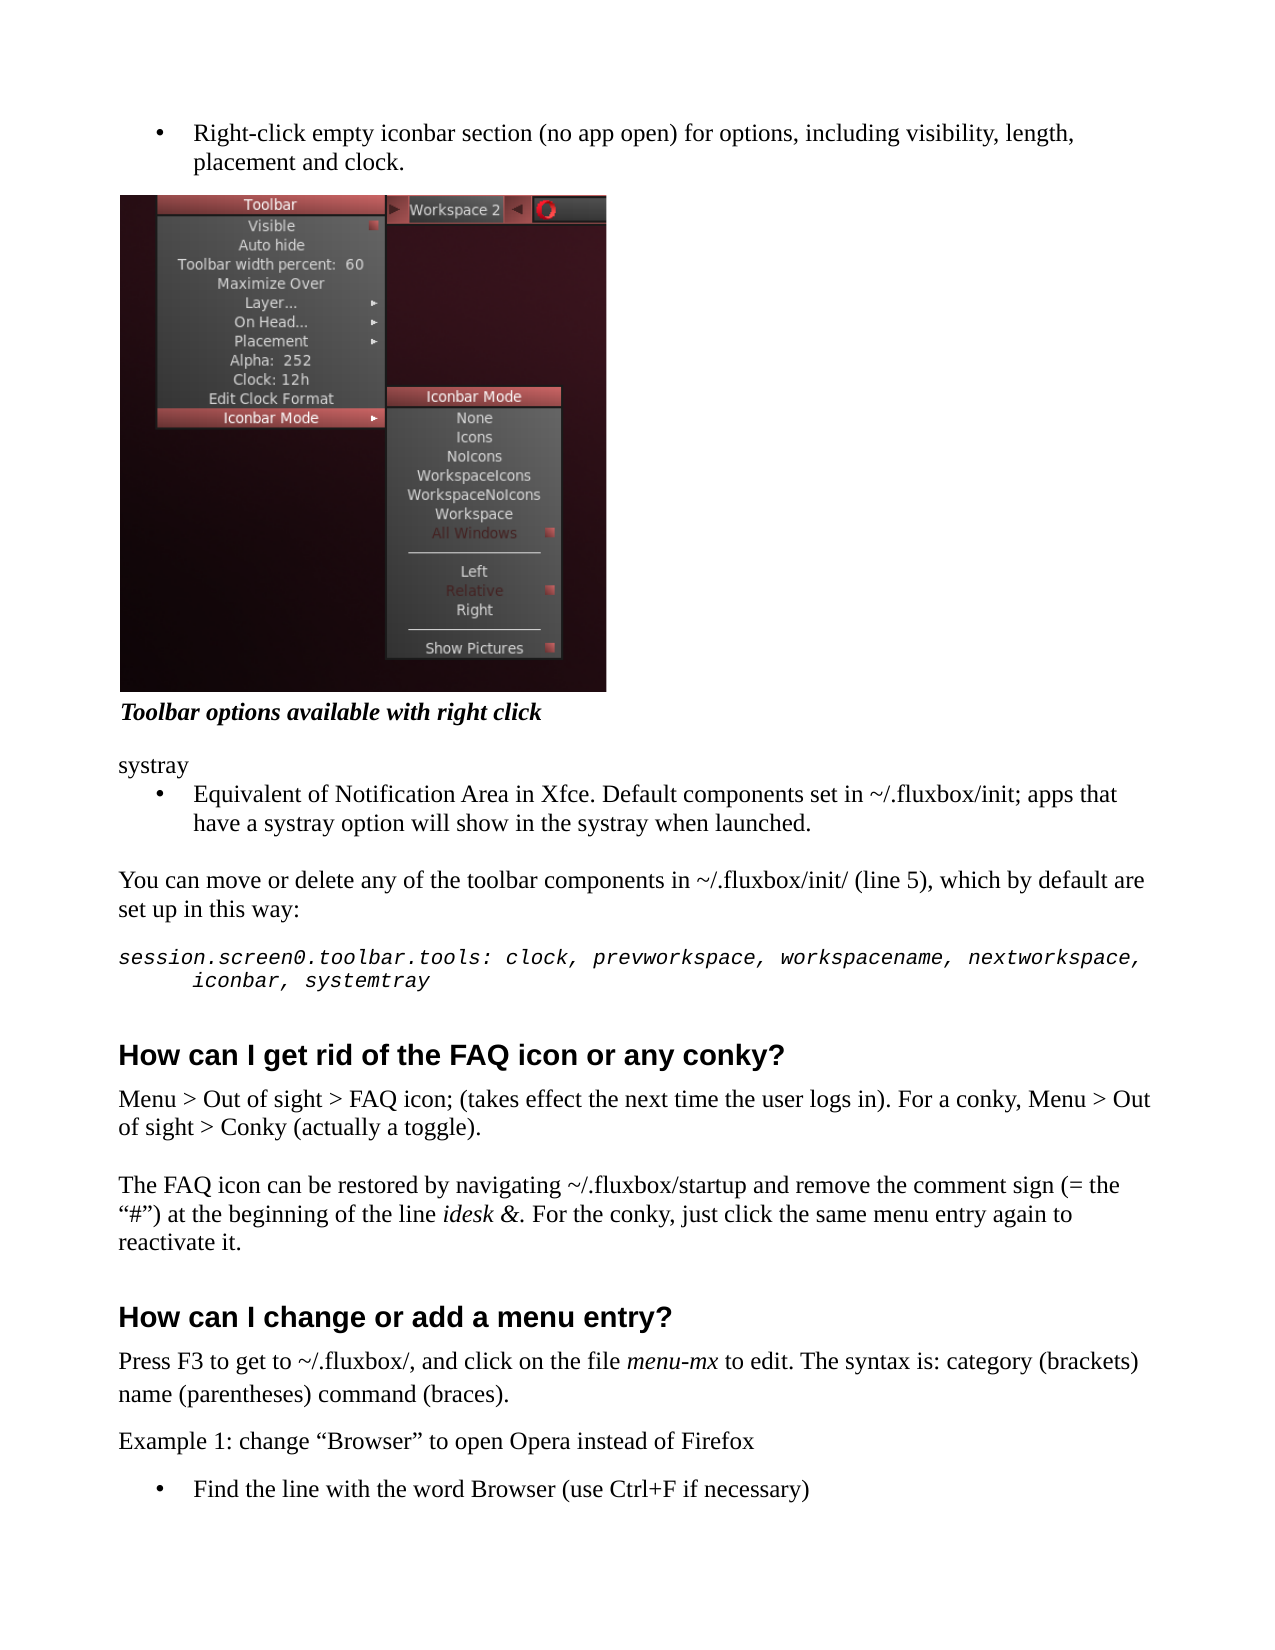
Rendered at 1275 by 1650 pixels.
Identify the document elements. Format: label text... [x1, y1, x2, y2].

subtitle How can I change or add a menu entry? [118, 1299, 1157, 1333]
text systray [118, 751, 1157, 779]
text You can move or delete any of the toolbar components in ~/.fluxbox/init/ (line 5), which by default are set up in this way: [118, 866, 1157, 923]
list Find the line with the word Browser (use Ctrl+F if necessary) [156, 1474, 1157, 1503]
list Equivalent of Notification Area in Xfce. Default components set in ~/.fluxbox/init; apps that have a systray option will show in the systray when launched. [156, 779, 1157, 837]
text Menu > Out of sight > FAQ icon; (takes effect the next time the user logs in). For a conky, Menu > Out of sight > Conky (actually a toggle). [118, 1084, 1157, 1141]
text Example 1: change “Browser” to open Opera instead of Firefox [118, 1426, 1157, 1455]
subtitle How can I get rid of the FAQ icon or any conky? [118, 1037, 1157, 1071]
text Press F3 to get to ~/.fluxbox/, and click on the file menu-mx to edit. The syntax is: category (brackets) name (parentheses) command (braces). [118, 1346, 1157, 1407]
text Toolbar options available with right click [120, 692, 607, 726]
picture [120, 195, 607, 692]
text session.screen0.toolbar.tools: clock, prevworkspace, workspacename, nextworkspace, iconbar, systemtray [118, 947, 1157, 994]
text The FAQ icon can be restored by navigating ~/.fluxbox/startup and remove the comment sign (= the “#”) at the beginning of the line idesk &. For the conky, just click the same menu entry again to reactivate it. [118, 1170, 1157, 1256]
list Right-click empty iconbar section (no app open) for options, including visibility, length, placement and clock. [156, 118, 1157, 176]
